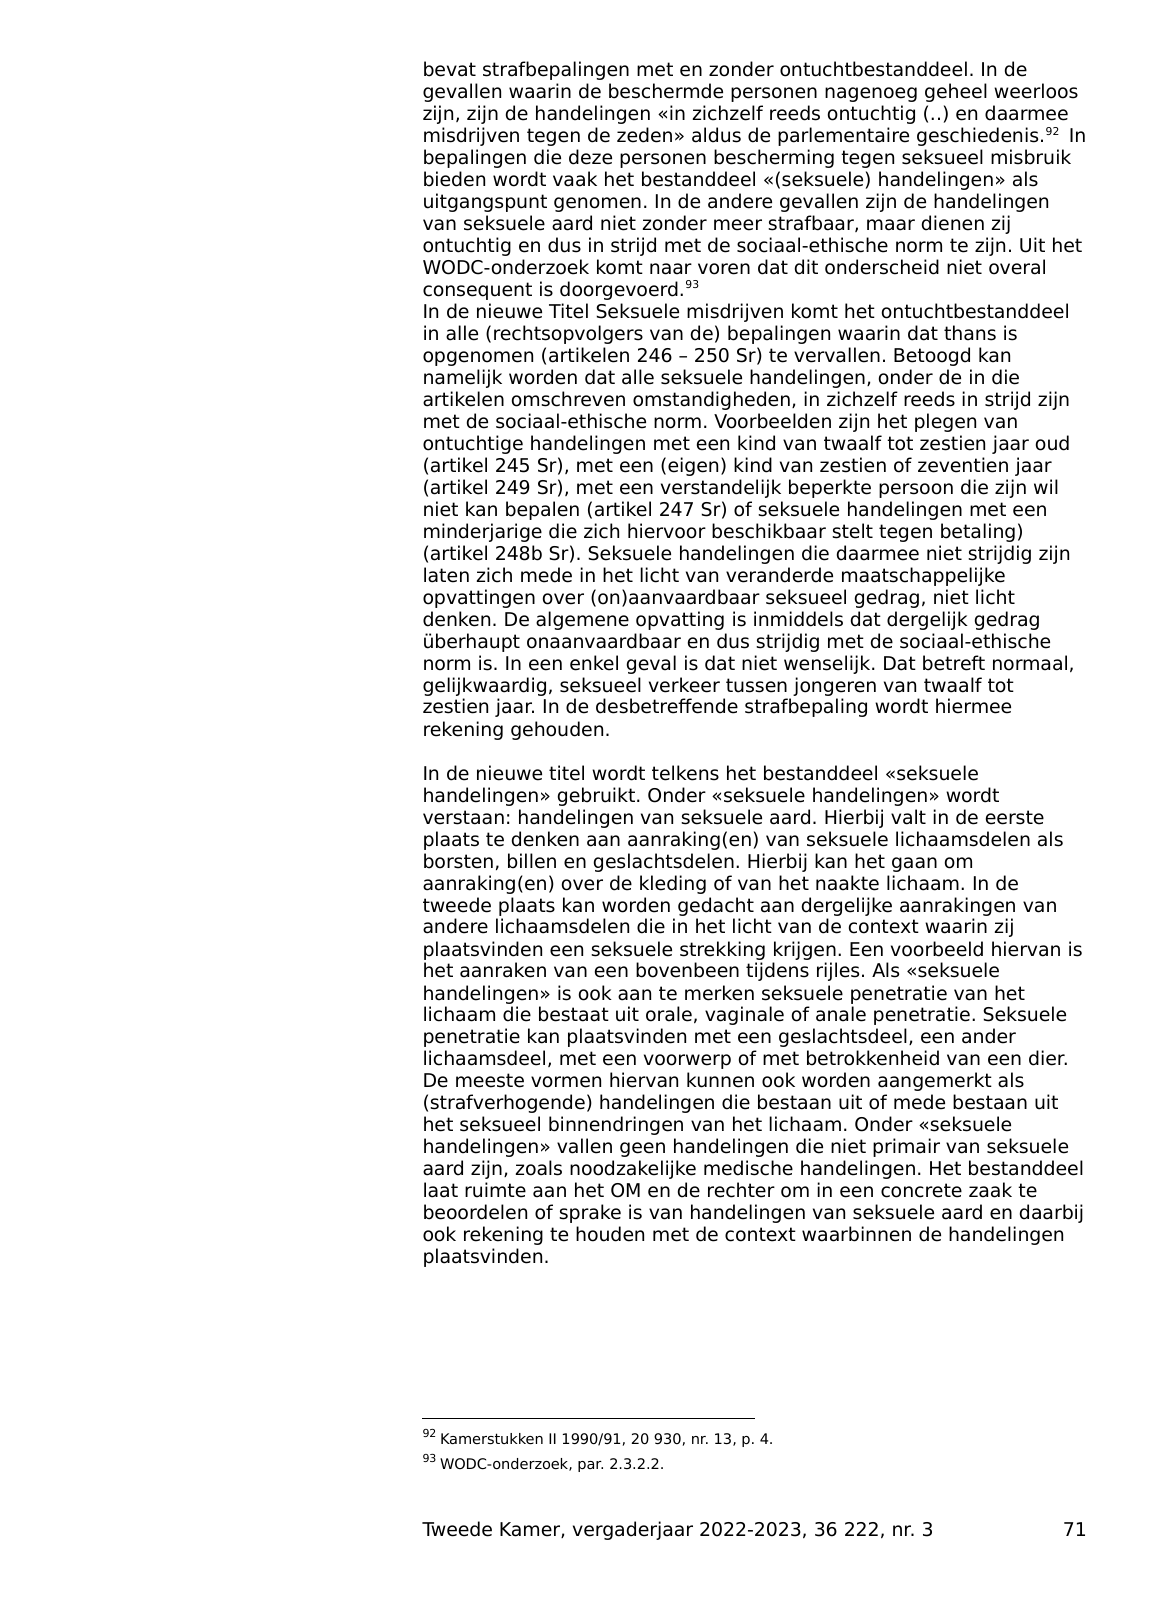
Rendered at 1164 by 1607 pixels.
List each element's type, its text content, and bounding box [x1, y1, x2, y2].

text In de nieuwe titel wordt telkens het bestanddeel «seksuele handelingen» gebruikt. Onder «seksuele handelingen» wordt verstaan: handelingen van seksuele aard. Hierbij valt in de eerste plaats te denken aan aanraking(en) van seksuele lichaamsdelen als borsten, billen en geslachtsdelen. Hierbij kan het gaan om aanraking(en) over de kleding of van het naakte lichaam. In de tweede plaats kan worden gedacht aan dergelijke aanrakingen van andere lichaamsdelen die in het licht van de context waarin zij plaatsvinden een seksuele strekking krijgen. Een voorbeeld hiervan is het aanraken van een bovenbeen tijdens rijles. Als «seksuele handelingen» is ook aan te merken seksuele penetratie van het lichaam die bestaat uit orale, vaginale of anale penetratie. Seksuele penetratie kan plaatsvinden met een geslachtsdeel, een ander lichaamsdeel, met een voorwerp of met betrokkenheid van een dier. De meeste vormen hiervan kunnen ook worden aangemerkt als (strafverhogende) handelingen die bestaan uit of mede bestaan uit het seksueel binnendringen van het lichaam. Onder «seksuele handelingen» vallen geen handelingen die niet primair van seksuele aard zijn, zoals noodzakelijke medische handelingen. Het bestanddeel laat ruimte aan het OM en de rechter om in een concrete zaak te beoordelen of sprake is van handelingen van seksuele aard en daarbij ook rekening te houden met de context waarbinnen de handelingen plaatsvinden. [422, 763, 1087, 1268]
text WODC-onderzoek, par. 2.3.2.2. [422, 1452, 1087, 1474]
text bevat strafbepalingen met en zonder ontuchtbestanddeel. In de gevallen waarin de beschermde personen nagenoeg geheel weerloos zijn, zijn de handelingen «in zichzelf reeds ontuchtig (..) en daarmee misdrijven tegen de zeden» aldus de parlementaire geschiedenis. In bepalingen die deze personen bescherming tegen seksueel misbruik bieden wordt vaak het bestanddeel «(seksuele) handelingen» als uitgangspunt genomen. In de andere gevallen zijn de handelingen van seksuele aard niet zonder meer strafbaar, maar dienen zij ontuchtig en dus in strijd met de sociaal-ethische norm te zijn. Uit het WODC-onderzoek komt naar voren dat dit onderscheid niet overal consequent is doorgevoerd. [422, 59, 1087, 301]
text In de nieuwe Titel Seksuele misdrijven komt het ontuchtbestanddeel in alle (rechtsopvolgers van de) bepalingen waarin dat thans is opgenomen (artikelen 246 – 250 Sr) te vervallen. Betoogd kan namelijk worden dat alle seksuele handelingen, onder de in die artikelen omschreven omstandigheden, in zichzelf reeds in strijd zijn met de sociaal-ethische norm. Voorbeelden zijn het plegen van ontuchtige handelingen met een kind van twaalf tot zestien jaar oud (artikel 245 Sr), met een (eigen) kind van zestien of zeventien jaar (artikel 249 Sr), met een verstandelijk beperkte persoon die zijn wil niet kan bepalen (artikel 247 Sr) of seksuele handelingen met een minderjarige die zich hiervoor beschikbaar stelt tegen betaling) (artikel 248b Sr). Seksuele handelingen die daarmee niet strijdig zijn laten zich mede in het licht van veranderde maatschappelijke opvattingen over (on)aanvaardbaar seksueel gedrag, niet licht denken. De algemene opvatting is inmiddels dat dergelijk gedrag überhaupt onaanvaardbaar en dus strijdig met de sociaal-ethische norm is. In een enkel geval is dat niet wenselijk. Dat betreft normaal, gelijkwaardig, seksueel verkeer tussen jongeren van twaalf tot zestien jaar. In de desbetreffende strafbepaling wordt hiermee rekening gehouden. [422, 301, 1087, 740]
text Kamerstukken II 1990/91, 20 930, nr. 13, p. 4. [422, 1427, 1087, 1449]
